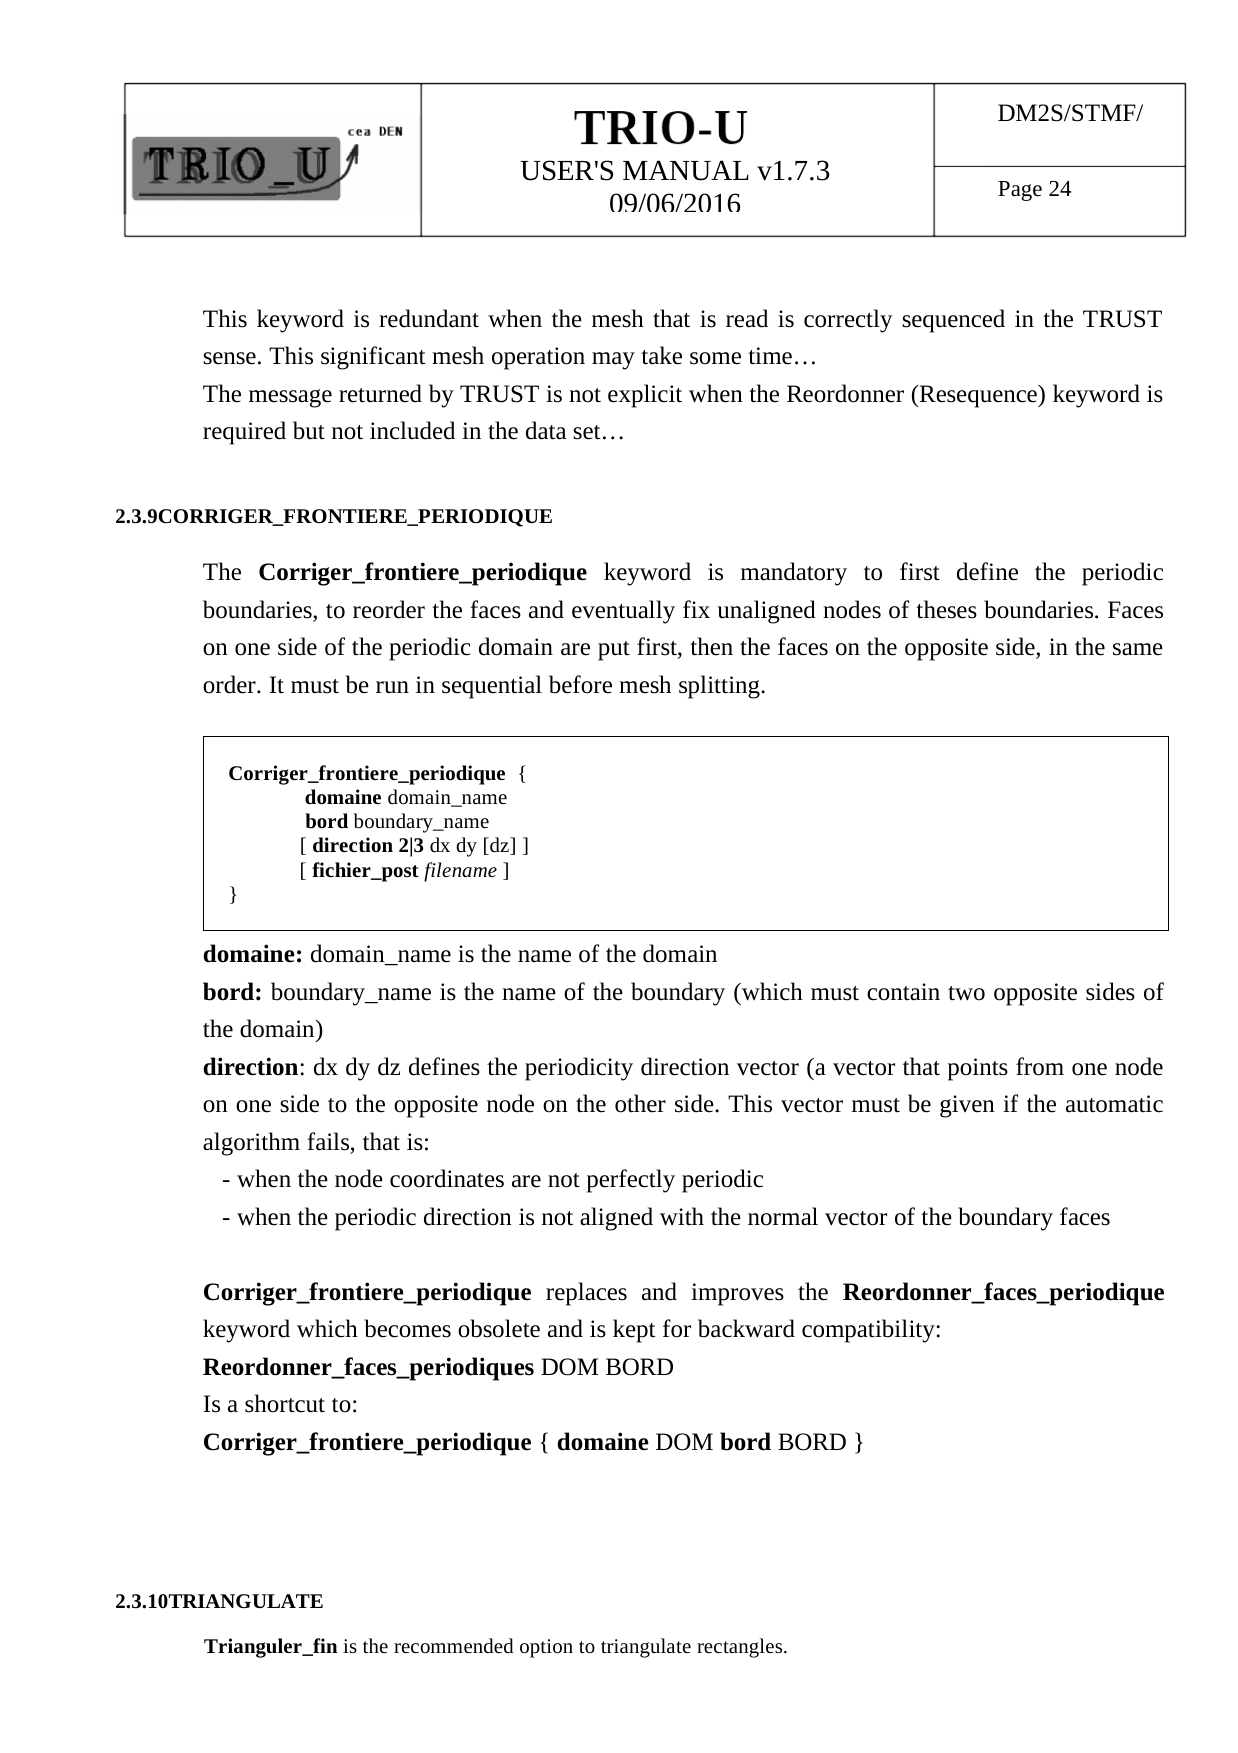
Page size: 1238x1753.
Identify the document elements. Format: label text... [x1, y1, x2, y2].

text - when the periodic direction is not aligned with the normal vector of the boundary faces [203, 1193, 1165, 1231]
text Trianguler_fin is the recommended option to triangulate rectangles. [204, 1634, 1164, 1658]
text bord: boundary_name is the name of the boundary (which must contain two opposite sides of the domain) [203, 968, 1165, 1043]
text Corriger_frontiere_periodique replaces and improves the Reordonner_faces_periodique keyword which becomes obsolete and is kept for backward compatibility: [203, 1268, 1165, 1343]
text Corriger_frontiere_periodique { domaine DOM bord BORD } [203, 1418, 1165, 1456]
text Reordonner_faces_periodiques DOM BORD [203, 1343, 1165, 1381]
text This keyword is redundant when the mesh that is read is correctly sequenced in the TRUST sense. This significant mesh operation may take some time… [203, 295, 1165, 370]
subtitle TRIANGULATE [115, 1589, 1164, 1613]
text The Corriger_frontiere_periodique keyword is mandatory to first define the periodic boundaries, to reorder the faces and eventually fix unaligned nodes of theses boundaries. Faces on one side of the periodic domain are put first, then the faces on the opposite side, in the same order. It must be run in sequential before mesh splitting. [203, 548, 1165, 698]
text - when the node coordinates are not perfectly periodic [203, 1156, 1165, 1193]
text direction: dx dy dz defines the periodicity direction vector (a vector that points from one node on one side to the opposite node on the other side. This vector must be given if the automatic algorithm fails, that is: [203, 1043, 1165, 1156]
subtitle CORRIGER_FRONTIERE_PERIODIQUE [115, 504, 1164, 528]
table_header Corriger_frontiere_periodique { domaine domain_name bord boundary_name [ direction 2|3 dx dy [dz] ] [ fichier_post filename ] } [204, 737, 1168, 929]
text domaine: domain_name is the name of the domain [203, 931, 1165, 968]
text Is a shortcut to: [203, 1381, 1165, 1418]
text The message returned by TRUST is not explicit when the Reordonner (Resequence) keyword is required but not included in the data set… [203, 370, 1165, 445]
